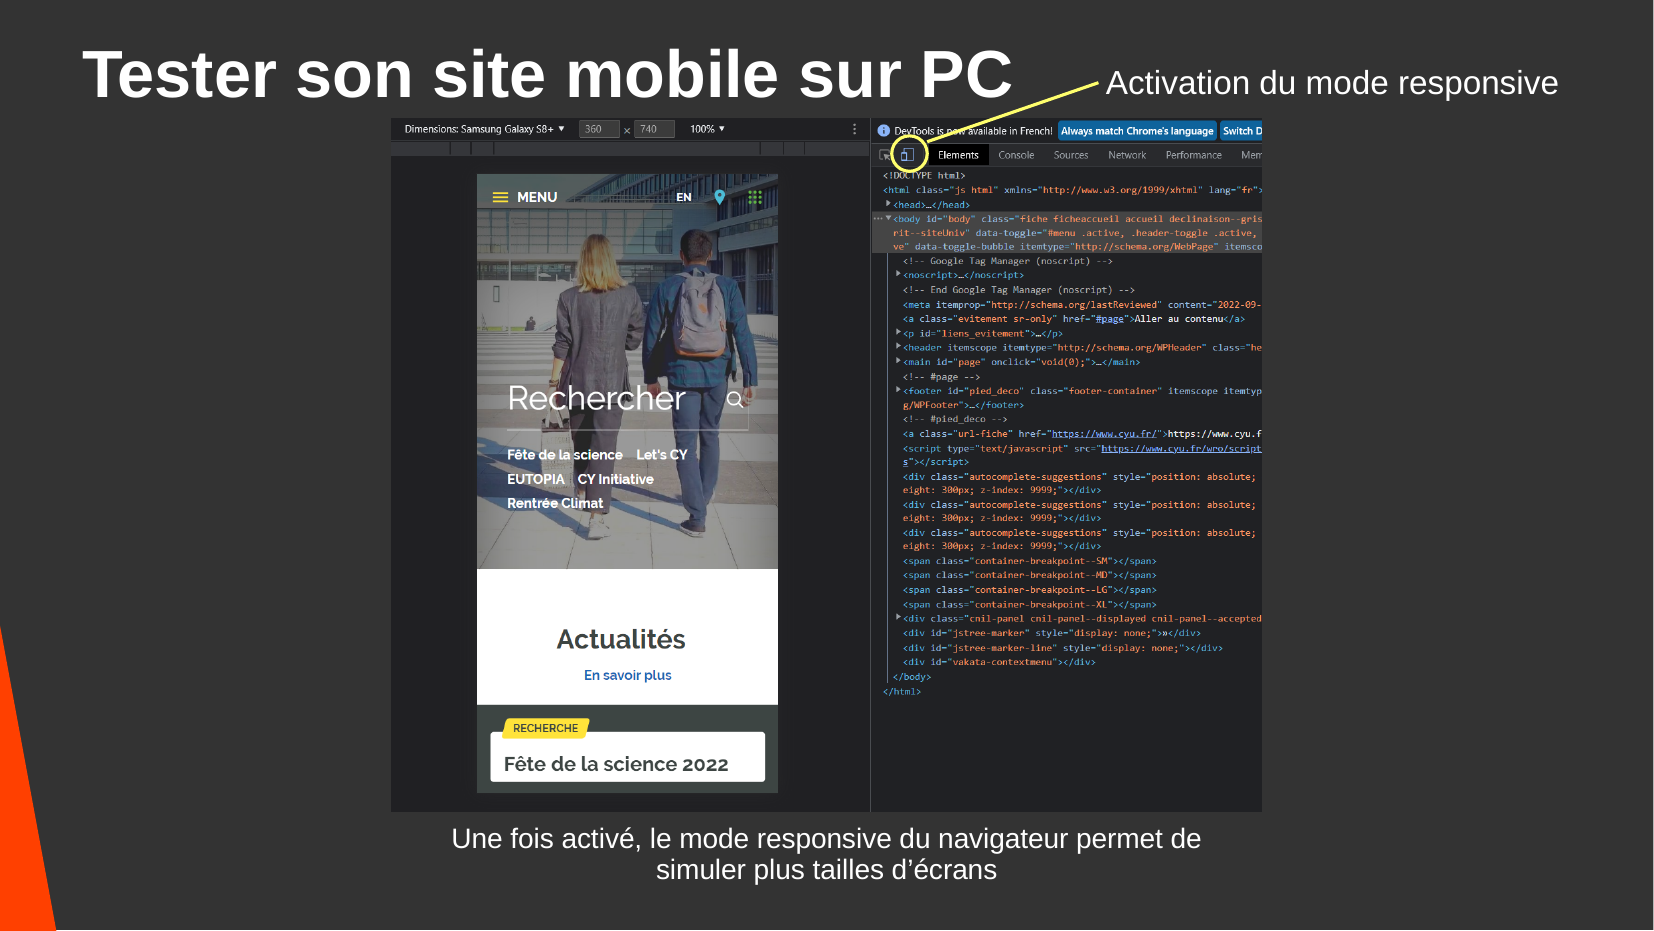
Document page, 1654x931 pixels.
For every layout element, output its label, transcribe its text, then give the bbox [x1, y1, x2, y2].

title Activation du mode responsive [1011, 64, 1654, 112]
picture [391, 118, 1262, 812]
text_box [0, 625, 57, 931]
text_box Une fois activé, le mode responsive du navigateur permet de simuler plus tailles d’écrans [434, 816, 1220, 894]
picture [894, 138, 925, 169]
title Tester son site mobile sur PC [82, 37, 1571, 112]
